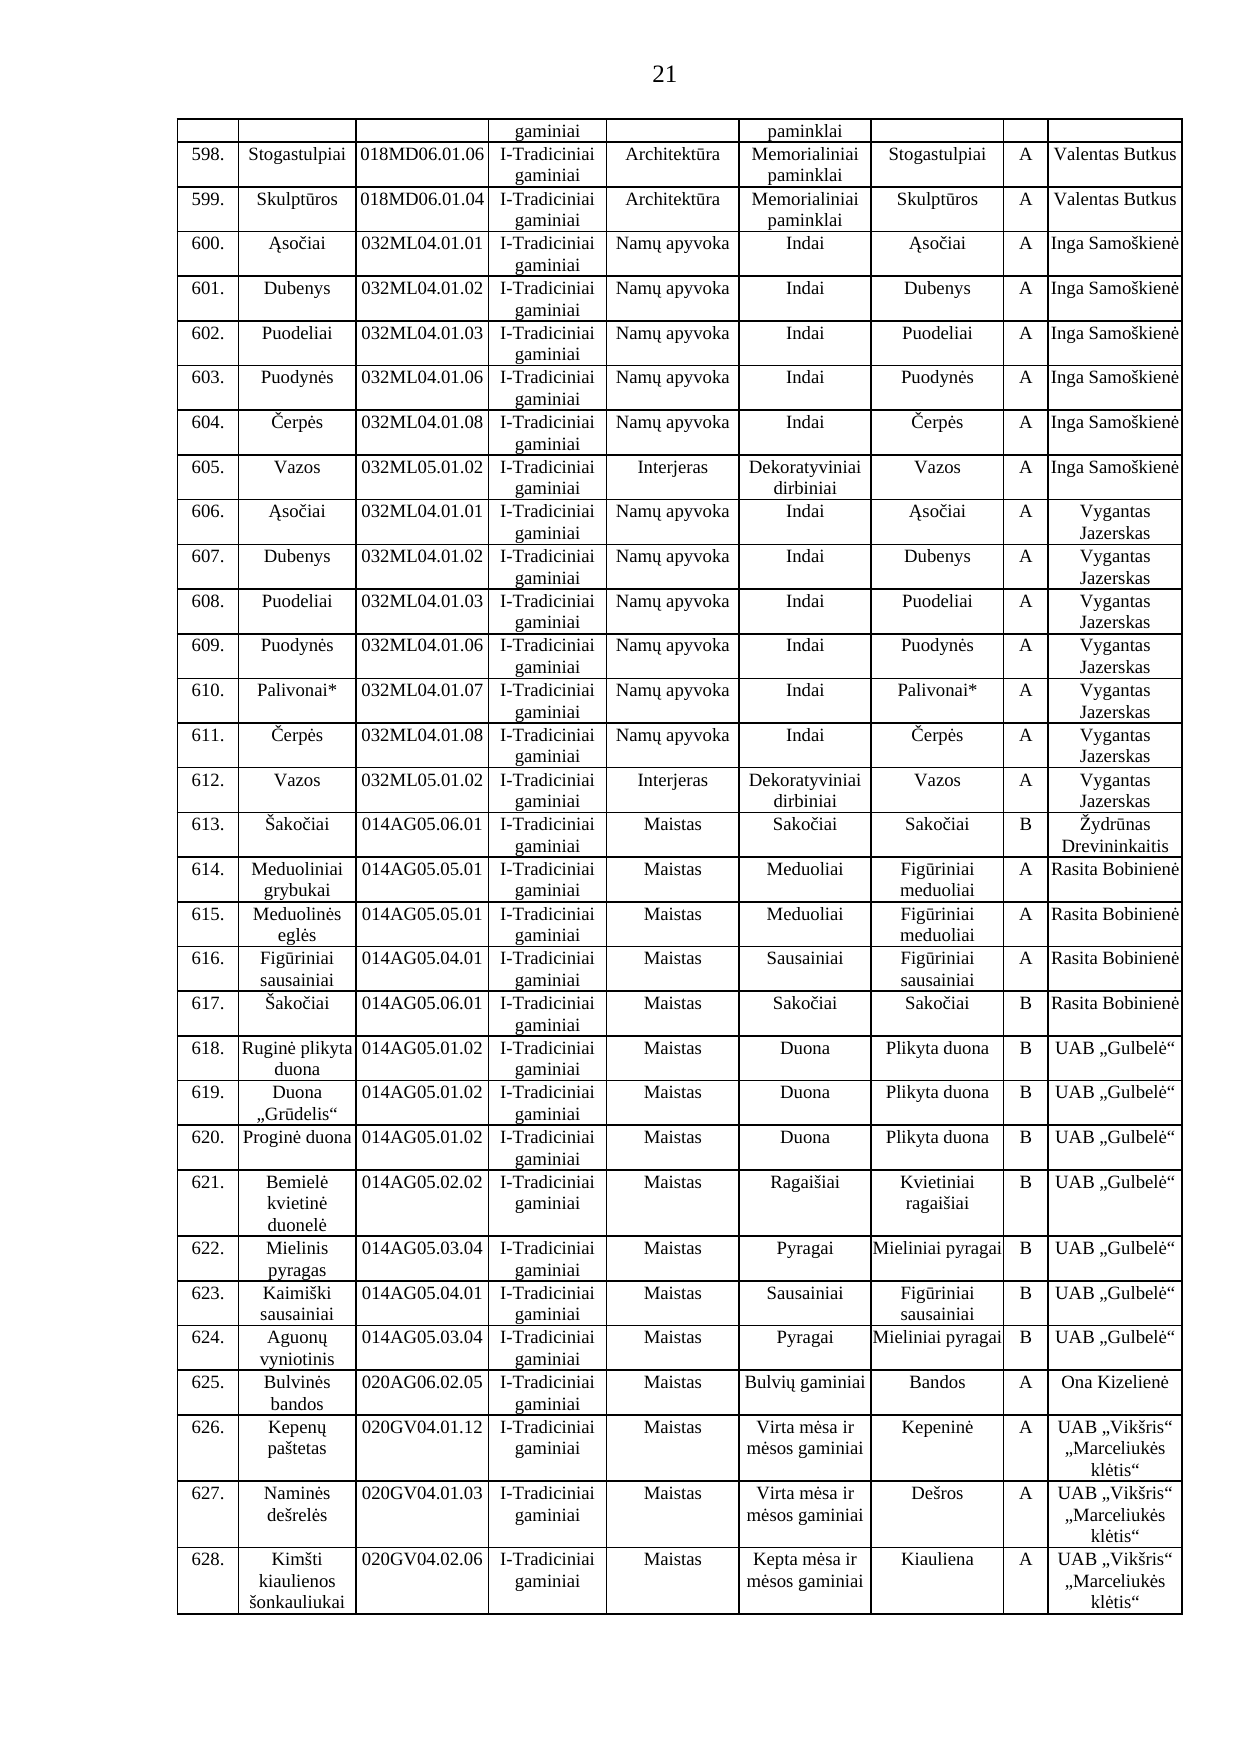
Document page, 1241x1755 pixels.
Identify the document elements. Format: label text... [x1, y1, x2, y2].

table_cell 603. [178, 366, 238, 409]
table_cell Indai [740, 500, 870, 543]
table_cell Indai [740, 545, 870, 588]
table_cell Kepeninė [872, 1416, 1003, 1480]
table_cell Memorialiniai paminklai [740, 188, 870, 231]
table_cell Plikyta duona [872, 1081, 1003, 1124]
table_cell Duona „Grūdelis“ [239, 1081, 355, 1124]
table_cell I-Tradiciniai gaminiai [489, 947, 606, 990]
table_cell 020GV04.02.06 [357, 1548, 488, 1613]
table_cell Kvietiniai ragaišiai [872, 1171, 1003, 1235]
table_cell UAB „Vikšris“ „Marceliukės klėtis“ [1049, 1416, 1181, 1480]
table_cell I-Tradiciniai gaminiai [489, 858, 606, 901]
table_cell Namų apyvoka [607, 411, 738, 454]
table_cell I-Tradiciniai gaminiai [489, 768, 606, 812]
table_cell Puodeliai [872, 322, 1003, 365]
table_cell Namų apyvoka [607, 366, 738, 409]
table_cell Ruginė plikyta duona [239, 1037, 355, 1080]
table_cell Maistas [607, 1171, 738, 1235]
table_cell I-Tradiciniai gaminiai [489, 366, 606, 409]
table_cell Plikyta duona [872, 1126, 1003, 1169]
table_cell 020GV04.01.03 [357, 1482, 488, 1547]
table_cell Bandos [872, 1371, 1003, 1414]
table_cell Dubenys [239, 545, 355, 588]
table_cell I-Tradiciniai gaminiai [489, 456, 606, 499]
table_cell 032ML04.01.07 [357, 679, 488, 722]
table_cell [872, 120, 1003, 141]
table_cell Aguonų vyniotinis [239, 1326, 355, 1369]
table_cell Čerpės [872, 411, 1003, 454]
table_cell A [1004, 635, 1047, 677]
table_cell 620. [178, 1126, 238, 1169]
table_cell Plikyta duona [872, 1037, 1003, 1080]
table_cell 598. [178, 143, 238, 186]
table_cell 606. [178, 500, 238, 543]
table_cell 611. [178, 724, 238, 767]
table_cell Indai [740, 679, 870, 722]
table_cell Puodeliai [872, 590, 1003, 633]
table_cell paminklai [740, 120, 870, 141]
table_cell 605. [178, 456, 238, 499]
table_cell A [1004, 903, 1047, 946]
table_cell Puodynės [872, 366, 1003, 409]
table_cell I-Tradiciniai gaminiai [489, 1237, 606, 1280]
table_cell 032ML05.01.02 [357, 456, 488, 499]
table_cell Puodynės [872, 635, 1003, 677]
table_cell Meduoliai [740, 903, 870, 946]
table_cell Ona Kizelienė [1049, 1371, 1181, 1414]
table_cell Vygantas Jazerskas [1049, 545, 1181, 588]
table_cell 613. [178, 813, 238, 856]
table_cell Sakočiai [740, 992, 870, 1035]
table_cell Vygantas Jazerskas [1049, 679, 1181, 722]
table_cell Puodynės [239, 366, 355, 409]
table_cell I-Tradiciniai gaminiai [489, 277, 606, 320]
table_cell B [1004, 1282, 1047, 1325]
table_cell B [1004, 1126, 1047, 1169]
table_cell 610. [178, 679, 238, 722]
table_cell 614. [178, 858, 238, 901]
table_cell Indai [740, 590, 870, 633]
table_cell I-Tradiciniai gaminiai [489, 903, 606, 946]
table_cell A [1004, 366, 1047, 409]
table_cell 627. [178, 1482, 238, 1547]
table_cell UAB „Gulbelė“ [1049, 1282, 1181, 1325]
table_cell 032ML04.01.08 [357, 724, 488, 767]
table_cell 032ML04.01.02 [357, 545, 488, 588]
table_cell I-Tradiciniai gaminiai [489, 1548, 606, 1613]
table_cell Maistas [607, 813, 738, 856]
table_cell Maistas [607, 1237, 738, 1280]
table_cell 018MD06.01.06 [357, 143, 488, 186]
table_cell 020GV04.01.12 [357, 1416, 488, 1480]
table_cell A [1004, 143, 1047, 186]
table_cell [1049, 120, 1181, 141]
table_cell Maistas [607, 1326, 738, 1369]
table_cell Puodeliai [239, 590, 355, 633]
table_cell A [1004, 322, 1047, 365]
table_cell A [1004, 590, 1047, 633]
table_cell A [1004, 1416, 1047, 1480]
table_cell I-Tradiciniai gaminiai [489, 1482, 606, 1547]
table_cell [607, 120, 738, 141]
table_cell Valentas Butkus [1049, 188, 1181, 231]
table_cell Sausainiai [740, 947, 870, 990]
table_cell Maistas [607, 1416, 738, 1480]
table_cell A [1004, 1548, 1047, 1613]
table_cell Figūriniai sausainiai [872, 1282, 1003, 1325]
table_cell B [1004, 992, 1047, 1035]
table_cell UAB „Gulbelė“ [1049, 1171, 1181, 1235]
table_cell Namų apyvoka [607, 724, 738, 767]
table_cell I-Tradiciniai gaminiai [489, 1171, 606, 1235]
table_cell I-Tradiciniai gaminiai [489, 1371, 606, 1414]
table_cell Inga Samoškienė [1049, 232, 1181, 275]
table_cell Maistas [607, 1548, 738, 1613]
table_cell 604. [178, 411, 238, 454]
table_cell A [1004, 1371, 1047, 1414]
table_cell Žydrūnas Drevininkaitis [1049, 813, 1181, 856]
table_cell A [1004, 858, 1047, 901]
table_cell Valentas Butkus [1049, 143, 1181, 186]
table_cell Indai [740, 724, 870, 767]
table_cell Duona [740, 1081, 870, 1124]
table_cell Indai [740, 411, 870, 454]
table_cell I-Tradiciniai gaminiai [489, 724, 606, 767]
table_cell 032ML04.01.01 [357, 232, 488, 275]
table_cell Namų apyvoka [607, 277, 738, 320]
table_cell UAB „Gulbelė“ [1049, 1081, 1181, 1124]
table_cell 032ML04.01.02 [357, 277, 488, 320]
table_cell Ąsočiai [872, 232, 1003, 275]
table_cell Maistas [607, 903, 738, 946]
table_cell Stogastulpiai [872, 143, 1003, 186]
table_cell I-Tradiciniai gaminiai [489, 500, 606, 543]
table_cell UAB „Vikšris“ „Marceliukės klėtis“ [1049, 1482, 1181, 1547]
table_cell Kepta mėsa ir mėsos gaminiai [740, 1548, 870, 1613]
table_cell Indai [740, 635, 870, 677]
table_cell 619. [178, 1081, 238, 1124]
table_cell I-Tradiciniai gaminiai [489, 232, 606, 275]
table_cell Maistas [607, 858, 738, 901]
table_cell 014AG05.02.02 [357, 1171, 488, 1235]
table_cell 014AG05.01.02 [357, 1037, 488, 1080]
table_cell Sakočiai [872, 992, 1003, 1035]
table_cell B [1004, 1171, 1047, 1235]
table_cell Skulptūros [239, 188, 355, 231]
table_cell Sakočiai [872, 813, 1003, 856]
table_cell Figūriniai sausainiai [872, 947, 1003, 990]
table_cell 608. [178, 590, 238, 633]
table_cell Maistas [607, 1282, 738, 1325]
table_cell I-Tradiciniai gaminiai [489, 1282, 606, 1325]
table_cell 014AG05.03.04 [357, 1326, 488, 1369]
table_cell Rasita Bobinienė [1049, 947, 1181, 990]
table_cell Šakočiai [239, 813, 355, 856]
table_cell Čerpės [239, 724, 355, 767]
table_cell Dekoratyviniai dirbiniai [740, 768, 870, 812]
table_cell 623. [178, 1282, 238, 1325]
table_cell Vazos [872, 768, 1003, 812]
table_cell 616. [178, 947, 238, 990]
table_cell Puodeliai [239, 322, 355, 365]
table_cell Rasita Bobinienė [1049, 992, 1181, 1035]
table_cell UAB „Gulbelė“ [1049, 1126, 1181, 1169]
table_cell I-Tradiciniai gaminiai [489, 635, 606, 677]
table_cell I-Tradiciniai gaminiai [489, 143, 606, 186]
table_cell Vygantas Jazerskas [1049, 768, 1181, 812]
table_cell Vazos [872, 456, 1003, 499]
table_cell Vygantas Jazerskas [1049, 590, 1181, 633]
table_cell Ąsočiai [239, 232, 355, 275]
table_cell A [1004, 277, 1047, 320]
table_cell I-Tradiciniai gaminiai [489, 1416, 606, 1480]
table_cell 599. [178, 188, 238, 231]
table_cell Palivonai* [872, 679, 1003, 722]
table_cell Inga Samoškienė [1049, 322, 1181, 365]
table_cell Inga Samoškienė [1049, 277, 1181, 320]
table_cell 032ML04.01.06 [357, 366, 488, 409]
table_cell Kimšti kiaulienos šonkauliukai [239, 1548, 355, 1613]
table_cell Sakočiai [740, 813, 870, 856]
table_cell 618. [178, 1037, 238, 1080]
table_cell Dubenys [239, 277, 355, 320]
table_cell Inga Samoškienė [1049, 456, 1181, 499]
table_cell Rasita Bobinienė [1049, 858, 1181, 901]
table_cell Rasita Bobinienė [1049, 903, 1181, 946]
table_cell A [1004, 456, 1047, 499]
table_cell Inga Samoškienė [1049, 411, 1181, 454]
table_cell Dubenys [872, 277, 1003, 320]
table_cell A [1004, 679, 1047, 722]
table_cell Virta mėsa ir mėsos gaminiai [740, 1416, 870, 1480]
table_cell 625. [178, 1371, 238, 1414]
table_cell 628. [178, 1548, 238, 1613]
table_cell Indai [740, 232, 870, 275]
table_cell 032ML05.01.02 [357, 768, 488, 812]
table_cell 032ML04.01.06 [357, 635, 488, 677]
table_cell 622. [178, 1237, 238, 1280]
table_cell 014AG05.01.02 [357, 1126, 488, 1169]
table_cell Maistas [607, 1037, 738, 1080]
table_cell Proginė duona [239, 1126, 355, 1169]
table_cell Architektūra [607, 143, 738, 186]
table_cell B [1004, 1237, 1047, 1280]
table_cell Namų apyvoka [607, 590, 738, 633]
table_cell UAB „Gulbelė“ [1049, 1037, 1181, 1080]
table_cell 032ML04.01.03 [357, 322, 488, 365]
table_cell Vazos [239, 768, 355, 812]
table_cell 600. [178, 232, 238, 275]
table_cell Maistas [607, 1126, 738, 1169]
table_cell Puodynės [239, 635, 355, 677]
table_cell Bulvių gaminiai [740, 1371, 870, 1414]
table_cell A [1004, 947, 1047, 990]
table_cell Maistas [607, 1081, 738, 1124]
table_cell 014AG05.06.01 [357, 992, 488, 1035]
table_cell I-Tradiciniai gaminiai [489, 1037, 606, 1080]
table_cell Virta mėsa ir mėsos gaminiai [740, 1482, 870, 1547]
table_cell Duona [740, 1126, 870, 1169]
table_cell 621. [178, 1171, 238, 1235]
table_cell Kaimiški sausainiai [239, 1282, 355, 1325]
table_cell Ąsočiai [872, 500, 1003, 543]
table_cell 014AG05.04.01 [357, 1282, 488, 1325]
table_cell I-Tradiciniai gaminiai [489, 813, 606, 856]
table_cell Indai [740, 322, 870, 365]
table_cell Šakočiai [239, 992, 355, 1035]
table_cell B [1004, 1326, 1047, 1369]
table_cell 014AG05.05.01 [357, 903, 488, 946]
table_cell Vazos [239, 456, 355, 499]
table_cell Stogastulpiai [239, 143, 355, 186]
table_cell Maistas [607, 947, 738, 990]
table_cell Vygantas Jazerskas [1049, 724, 1181, 767]
table_cell 018MD06.01.04 [357, 188, 488, 231]
table_cell [1004, 120, 1047, 141]
table_cell Indai [740, 366, 870, 409]
table_cell Namų apyvoka [607, 500, 738, 543]
table_cell Meduoliniai grybukai [239, 858, 355, 901]
table_cell Indai [740, 277, 870, 320]
table_cell B [1004, 813, 1047, 856]
table_cell Figūriniai meduoliai [872, 903, 1003, 946]
table_cell UAB „Gulbelė“ [1049, 1326, 1181, 1369]
table_cell Duona [740, 1037, 870, 1080]
table_cell [357, 120, 488, 141]
table_cell Meduoliai [740, 858, 870, 901]
table_cell UAB „Gulbelė“ [1049, 1237, 1181, 1280]
table_cell A [1004, 411, 1047, 454]
table_cell Namų apyvoka [607, 322, 738, 365]
table_cell I-Tradiciniai gaminiai [489, 1326, 606, 1369]
table_cell I-Tradiciniai gaminiai [489, 1081, 606, 1124]
table_cell Namų apyvoka [607, 679, 738, 722]
table_cell I-Tradiciniai gaminiai [489, 590, 606, 633]
table_cell I-Tradiciniai gaminiai [489, 322, 606, 365]
table_cell A [1004, 724, 1047, 767]
table_cell 014AG05.06.01 [357, 813, 488, 856]
table_cell 032ML04.01.03 [357, 590, 488, 633]
table_cell Naminės dešrelės [239, 1482, 355, 1547]
table_cell Namų apyvoka [607, 545, 738, 588]
table_cell Čerpės [872, 724, 1003, 767]
table_cell 014AG05.05.01 [357, 858, 488, 901]
table_cell 612. [178, 768, 238, 812]
table_cell Interjeras [607, 456, 738, 499]
table_cell Ąsočiai [239, 500, 355, 543]
table_cell Mieliniai pyragai [872, 1326, 1003, 1369]
table_cell Figūriniai sausainiai [239, 947, 355, 990]
table_cell 032ML04.01.01 [357, 500, 488, 543]
table_cell B [1004, 1037, 1047, 1080]
table_cell Pyragai [740, 1326, 870, 1369]
table_cell [178, 120, 238, 141]
table_cell Palivonai* [239, 679, 355, 722]
table_cell Vygantas Jazerskas [1049, 500, 1181, 543]
table_cell I-Tradiciniai gaminiai [489, 188, 606, 231]
table_cell Mieliniai pyragai [872, 1237, 1003, 1280]
table_cell Ragaišiai [740, 1171, 870, 1235]
table_cell A [1004, 545, 1047, 588]
table_cell 014AG05.03.04 [357, 1237, 488, 1280]
table_cell Namų apyvoka [607, 635, 738, 677]
table_cell Figūriniai meduoliai [872, 858, 1003, 901]
table_cell 020AG06.02.05 [357, 1371, 488, 1414]
table_cell Memorialiniai paminklai [740, 143, 870, 186]
table_cell Dekoratyviniai dirbiniai [740, 456, 870, 499]
table_cell 601. [178, 277, 238, 320]
table_cell Mielinis pyragas [239, 1237, 355, 1280]
table_cell 617. [178, 992, 238, 1035]
table_cell Maistas [607, 1371, 738, 1414]
table_cell Skulptūros [872, 188, 1003, 231]
table_cell A [1004, 768, 1047, 812]
table_cell 615. [178, 903, 238, 946]
table_cell I-Tradiciniai gaminiai [489, 545, 606, 588]
table_cell [239, 120, 355, 141]
table_cell 626. [178, 1416, 238, 1480]
table_cell 607. [178, 545, 238, 588]
table_cell UAB „Vikšris“ „Marceliukės klėtis“ [1049, 1548, 1181, 1613]
table_cell A [1004, 500, 1047, 543]
table_cell Pyragai [740, 1237, 870, 1280]
table_cell I-Tradiciniai gaminiai [489, 992, 606, 1035]
table_cell I-Tradiciniai gaminiai [489, 411, 606, 454]
table_cell gaminiai [489, 120, 606, 141]
table_cell Kepenų paštetas [239, 1416, 355, 1480]
table_cell 032ML04.01.08 [357, 411, 488, 454]
table_cell Namų apyvoka [607, 232, 738, 275]
table_cell Vygantas Jazerskas [1049, 635, 1181, 677]
table_cell Maistas [607, 992, 738, 1035]
table_cell Maistas [607, 1482, 738, 1547]
table_cell Bemielė kvietinė duonelė [239, 1171, 355, 1235]
table_cell Čerpės [239, 411, 355, 454]
table_cell 624. [178, 1326, 238, 1369]
table_cell 014AG05.04.01 [357, 947, 488, 990]
table_cell I-Tradiciniai gaminiai [489, 679, 606, 722]
table_cell Dubenys [872, 545, 1003, 588]
table_cell Bulvinės bandos [239, 1371, 355, 1414]
table_cell Kiauliena [872, 1548, 1003, 1613]
table_cell Meduolinės eglės [239, 903, 355, 946]
table_cell 014AG05.01.02 [357, 1081, 488, 1124]
table_cell B [1004, 1081, 1047, 1124]
table_cell Sausainiai [740, 1282, 870, 1325]
table_cell A [1004, 188, 1047, 231]
table_cell A [1004, 232, 1047, 275]
table_cell I-Tradiciniai gaminiai [489, 1126, 606, 1169]
table_cell 602. [178, 322, 238, 365]
table_cell A [1004, 1482, 1047, 1547]
table_cell Interjeras [607, 768, 738, 812]
table_cell Architektūra [607, 188, 738, 231]
table_cell 609. [178, 635, 238, 677]
table_cell Dešros [872, 1482, 1003, 1547]
table_cell Inga Samoškienė [1049, 366, 1181, 409]
